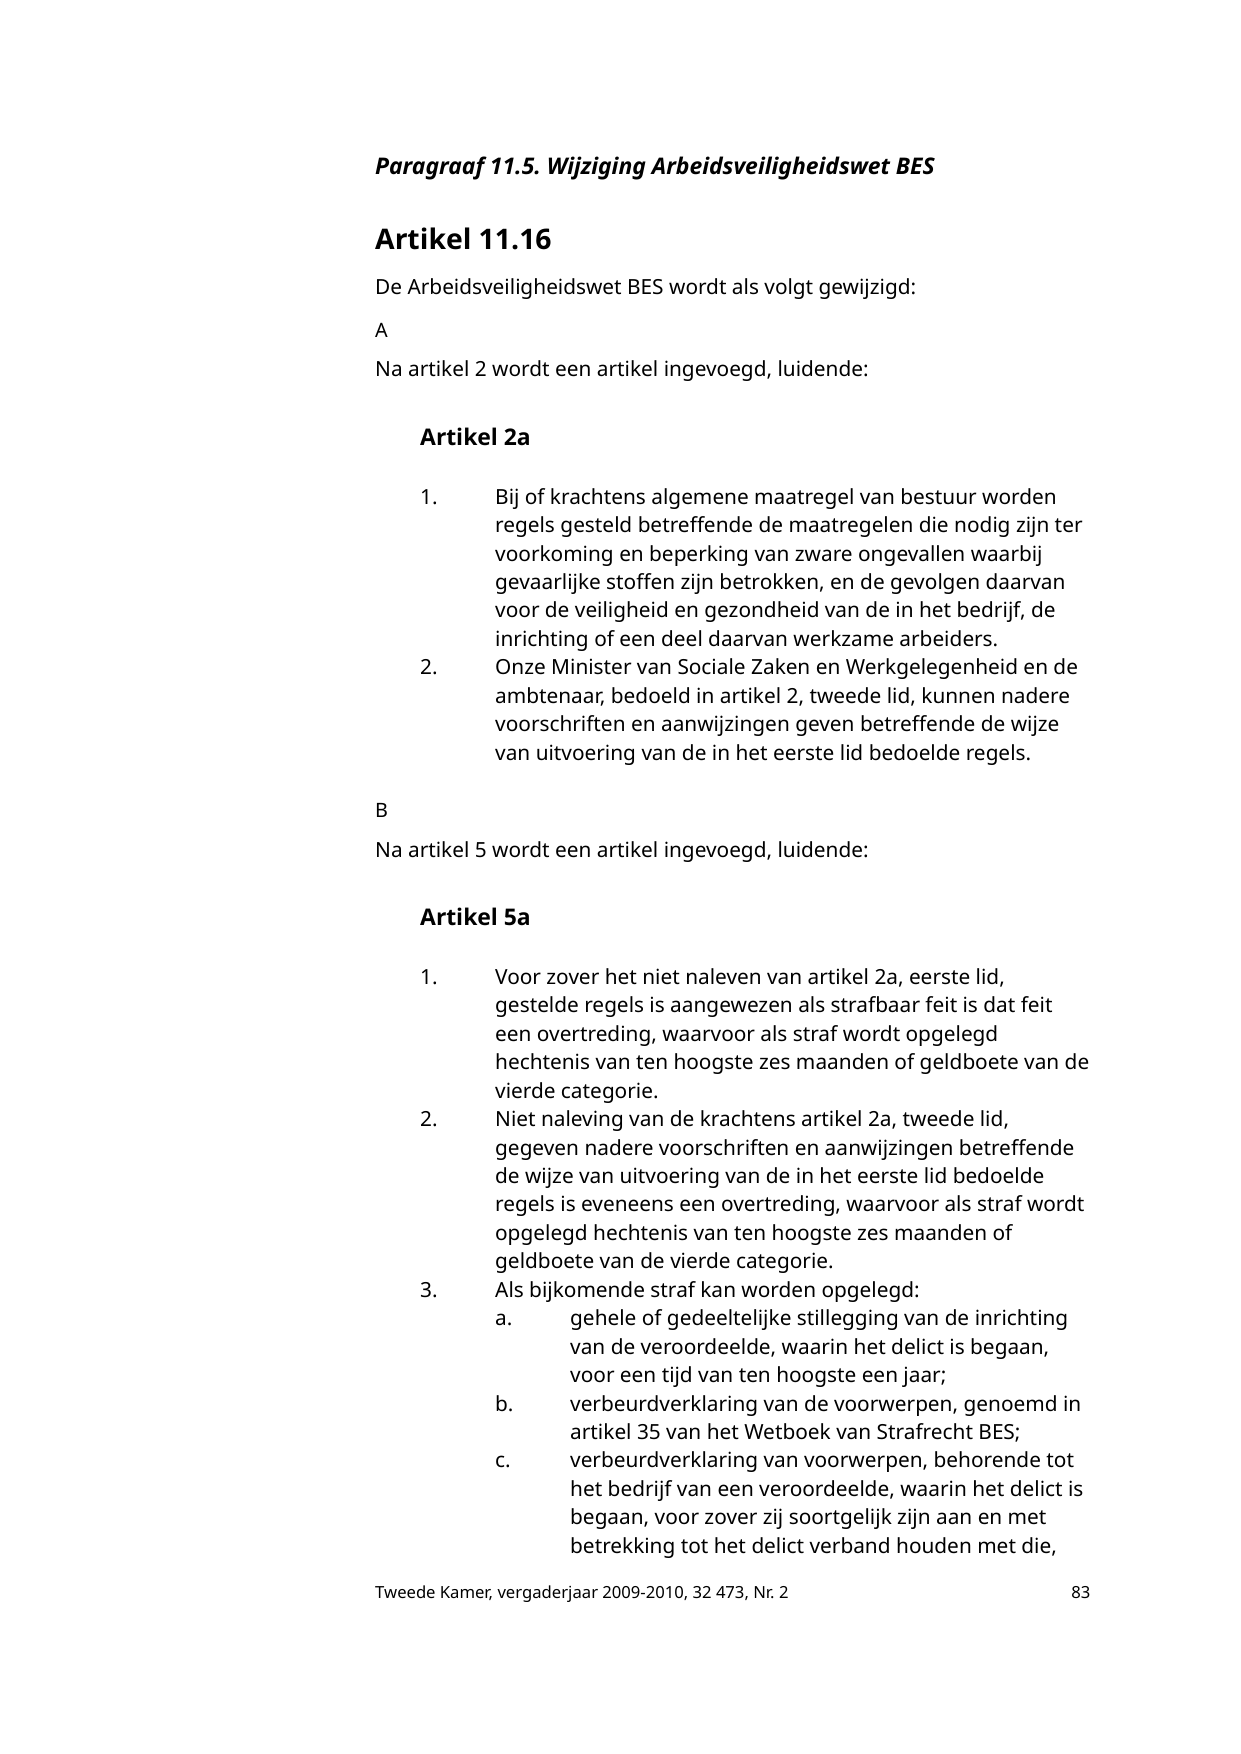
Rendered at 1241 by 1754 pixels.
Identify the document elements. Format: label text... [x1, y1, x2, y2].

list Als bijkomende straf kan worden opgelegd: [420, 1275, 1090, 1303]
text A [375, 316, 1090, 343]
list Voor zover het niet naleven van artikel 2a, eerste lid, gestelde regels is aangewezen als strafbaar feit is dat feit een overtreding, waarvoor als straf wordt opgelegd hechtenis van ten hoogste zes maanden of geldboete van de vierde categorie. [420, 962, 1090, 1104]
subtitle Paragraaf 11.5. Wijziging Arbeidsveiligheidswet BES [375, 150, 1090, 181]
text Na artikel 5 wordt een artikel ingevoegd, luidende: [375, 835, 1090, 863]
list Bij of krachtens algemene maatregel van bestuur worden regels gesteld betreffende de maatregelen die nodig zijn ter voorkoming en beperking van zware ongevallen waarbij gevaarlijke stoffen zijn betrokken, en de gevolgen daarvan voor de veiligheid en gezondheid van de in het bedrijf, de inrichting of een deel daarvan werkzame arbeiders. [420, 482, 1090, 652]
text De Arbeidsveiligheidswet BES wordt als volgt gewijzigd: [375, 272, 1090, 301]
list Onze Minister van Sociale Zaken en Werkgelegenheid en de ambtenaar, bedoeld in artikel 2, tweede lid, kunnen nadere voorschriften en aanwijzingen geven betreffende de wijze van uitvoering van de in het eerste lid bedoelde regels. [420, 652, 1090, 766]
list verbeurdverklaring van voorwerpen, behorende tot het bedrijf van een veroordeelde, waarin het delict is begaan, voor zover zij soortgelijk zijn aan en met betrekking tot het delict verband houden met die, [495, 1446, 1090, 1559]
list verbeurdverklaring van de voorwerpen, genoemd in artikel 35 van het Wetboek van Strafrecht BES; [495, 1389, 1090, 1446]
subtitle Artikel 5a [420, 901, 1090, 932]
text Na artikel 2 wordt een artikel ingevoegd, luidende: [375, 354, 1090, 383]
text B [375, 796, 1090, 823]
subtitle Artikel 11.16 [375, 219, 1090, 257]
list Niet naleving van de krachtens artikel 2a, tweede lid, gegeven nadere voorschriften en aanwijzingen betreffende de wijze van uitvoering van de in het eerste lid bedoelde regels is eveneens een overtreding, waarvoor als straf wordt opgelegd hechtenis van ten hoogste zes maanden of geldboete van de vierde categorie. [420, 1104, 1090, 1275]
list gehele of gedeeltelijke stillegging van de inrichting van de veroordeelde, waarin het delict is begaan, voor een tijd van ten hoogste een jaar; [495, 1303, 1090, 1389]
subtitle Artikel 2a [420, 421, 1090, 452]
